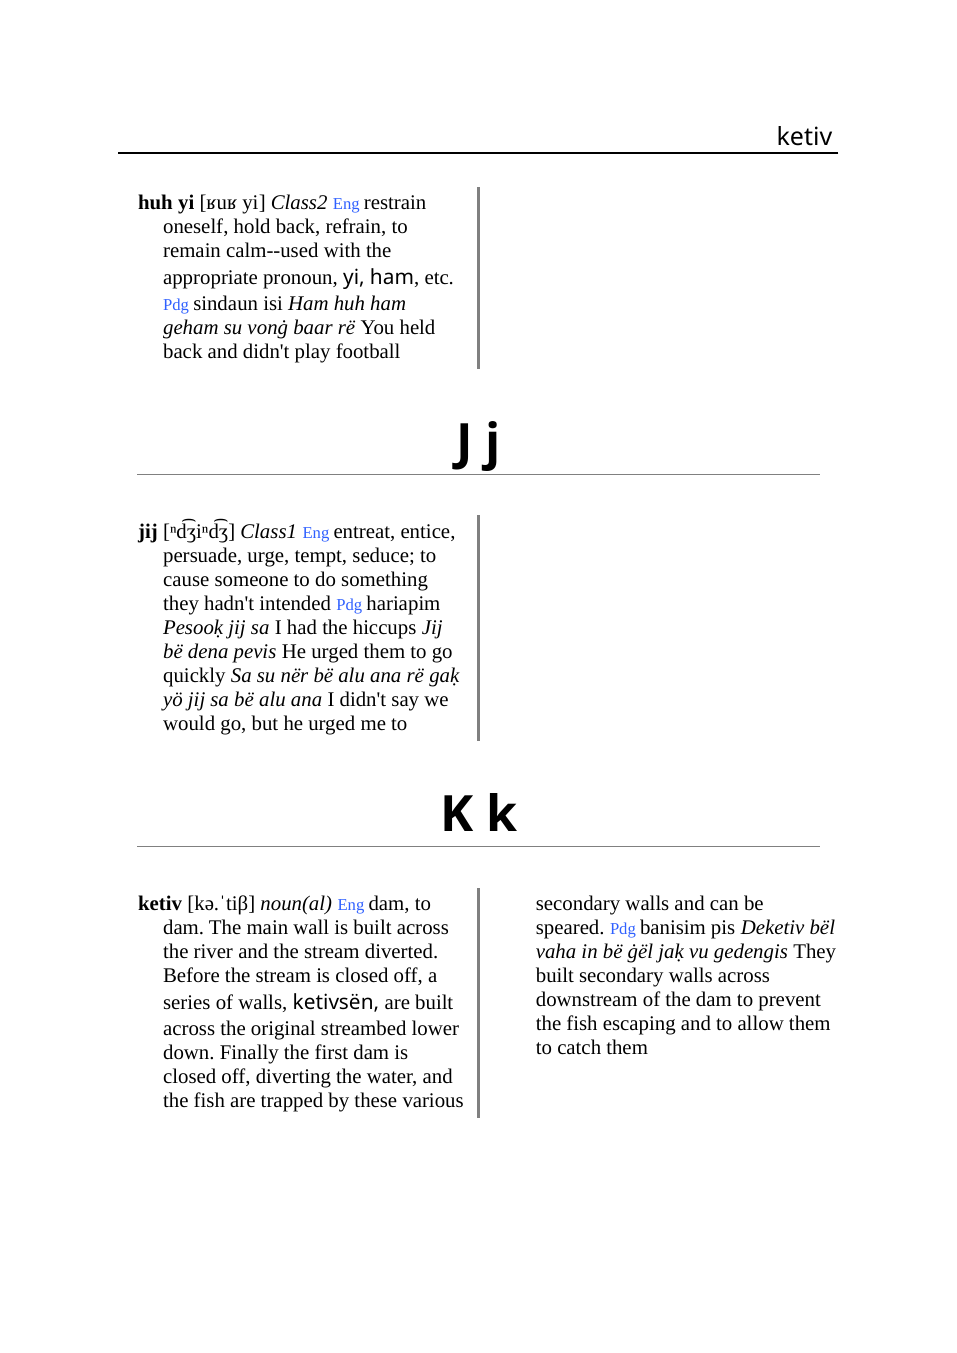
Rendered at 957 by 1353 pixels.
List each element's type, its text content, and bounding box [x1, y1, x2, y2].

text huh yi [ʁuʁ yi] Class2 Eng restrain oneself, hold back, refrain, to remain calm--used with the appropriate pronoun, yi, ham, etc. Pdg sindaun isi Ham huh ham geham su vonġ baar rë You held back and didn't play football [119, 188, 465, 367]
text ketiv [kə.ˈtiβ] noun(al) Eng dam, to dam. The main wall is built across the river and the stream diverted. Before the stream is closed off, a series of walls, ketivsën, are built across the original streambed lower down. Finally the first dam is closed off, diverting the water, and the fish are trapped by these various [119, 889, 465, 1116]
text jij [ⁿd͡ʒiⁿd͡ʒ] Class1 Eng entreat, entice, persuade, urge, tempt, seduce; to cause someone to do something they hadn't intended Pdg hariapim Pesooḳ jij sa I had the hiccups Jij bë dena pevis He urged them to go quickly Sa su nër bë alu ana rë gaḳ yö jij sa bë alu ana I didn't say we would go, but he urged me to [119, 517, 465, 739]
text K k [137, 778, 820, 846]
text secondary walls and can be speared. Pdg banisim pis Deketiv bël vaha in bë ġël jaḳ vu gedengis They built secondary walls across downstream of the dam to prevent the fish escaping and to allow them to catch them [492, 889, 837, 1063]
text J j [137, 406, 820, 474]
